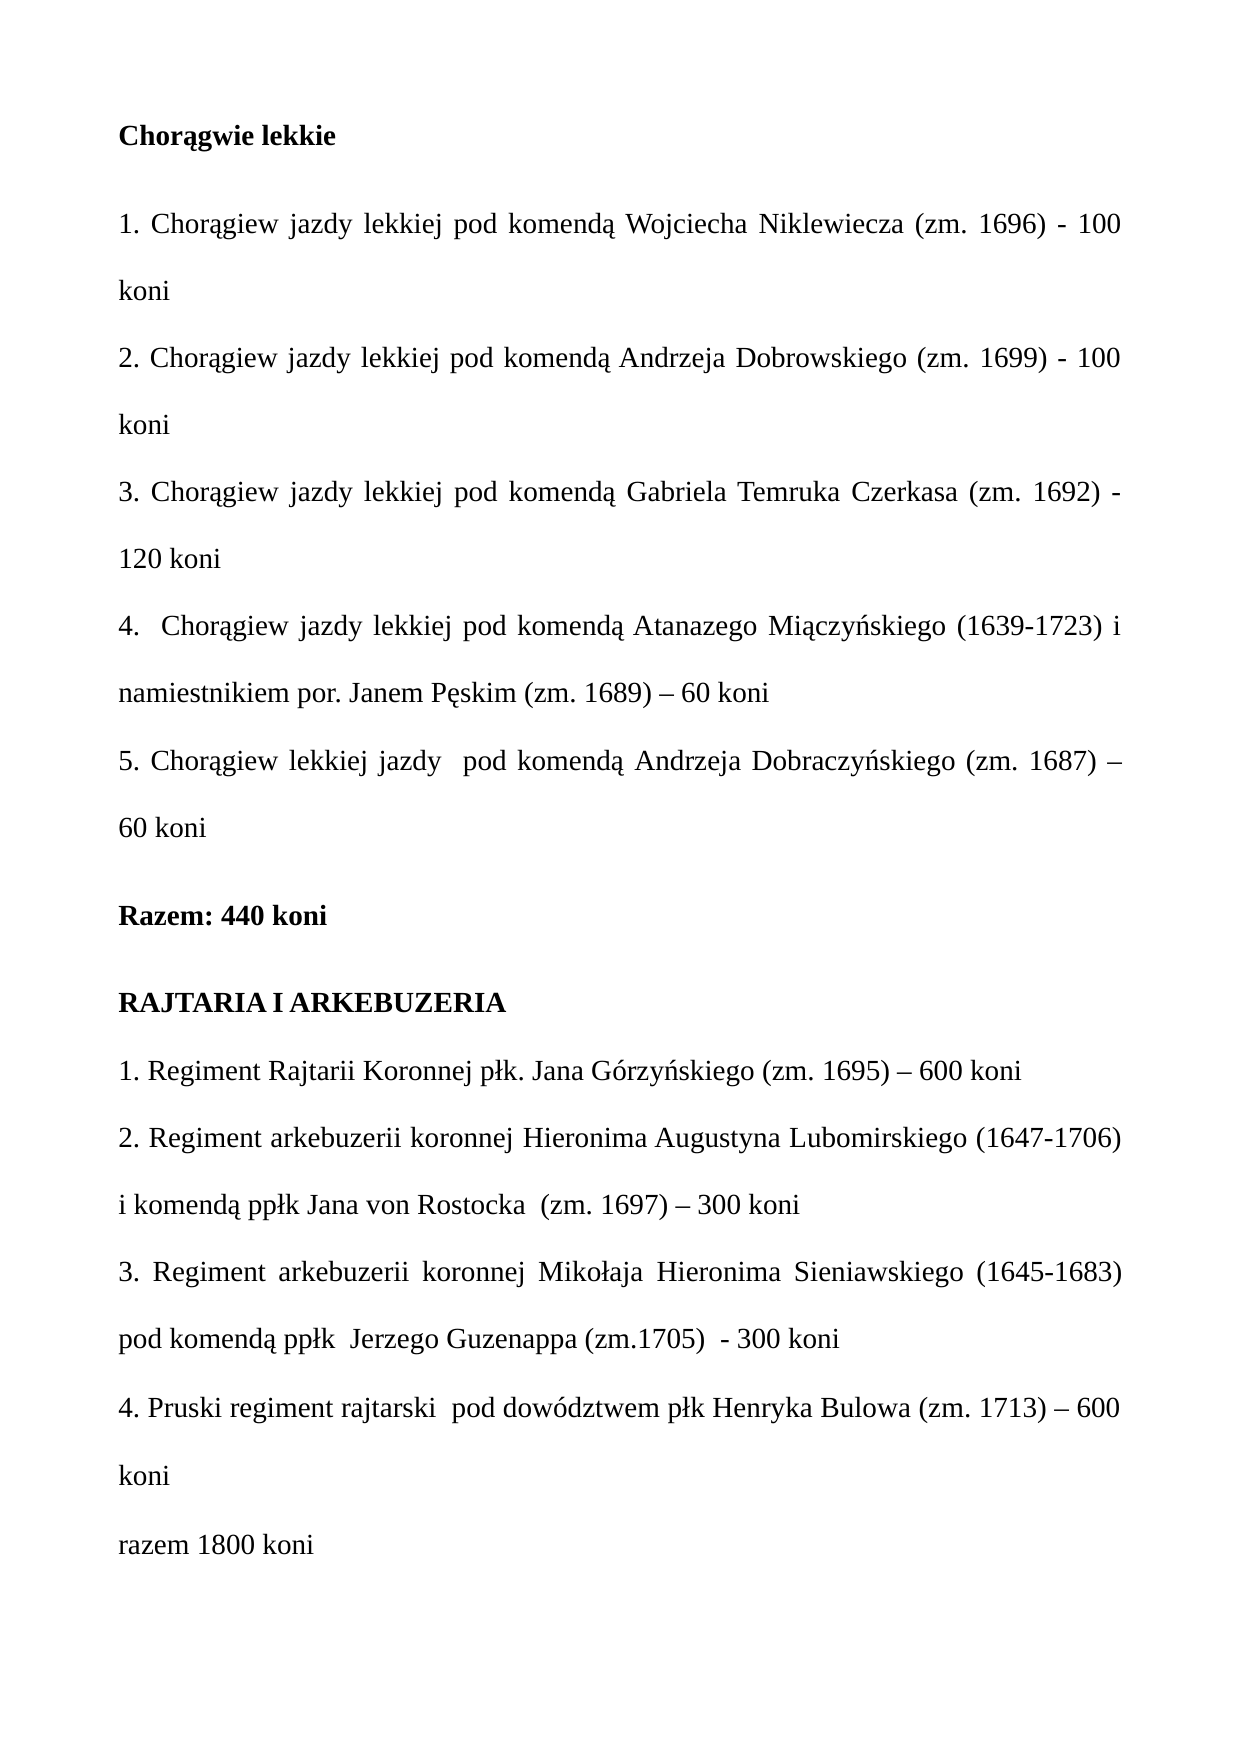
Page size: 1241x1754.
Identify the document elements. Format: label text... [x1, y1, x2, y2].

text 4. Chorągiew jazdy lekkiej pod komendą Atanazego Miączyńskiego (1639-1723) i namiestnikiem por. Janem Pęskim (zm. 1689) – 60 koni [118, 608, 1122, 709]
text Razem: 440 koni [118, 898, 1122, 931]
text razem 1800 koni [118, 1527, 1122, 1561]
text 2. Chorągiew jazdy lekkiej pod komendą Andrzeja Dobrowskiego (zm. 1699) - 100 koni [118, 340, 1122, 441]
text 2. Regiment arkebuzerii koronnej Hieronima Augustyna Lubomirskiego (1647-1706) i komendą ppłk Jana von Rostocka (zm. 1697) – 300 koni [118, 1120, 1122, 1220]
text 3. Regiment arkebuzerii koronnej Mikołaja Hieronima Sieniawskiego (1645-1683) pod komendą ppłk Jerzego Guzenappa (zm.1705) - 300 koni [118, 1254, 1122, 1354]
text 1. Regiment Rajtarii Koronnej płk. Jana Górzyńskiego (zm. 1695) – 600 koni [118, 1053, 1122, 1086]
text RAJTARIA I ARKEBUZERIA [118, 986, 1122, 1019]
text 5. Chorągiew lekkiej jazdy pod komendą Andrzeja Dobraczyńskiego (zm. 1687) – 60 koni [118, 743, 1122, 843]
text 3. Chorągiew jazdy lekkiej pod komendą Gabriela Temruka Czerkasa (zm. 1692) - 120 koni [118, 474, 1122, 575]
text 4. Pruski regiment rajtarski pod dowództwem płk Henryka Bulowa (zm. 1713) – 600 koni [118, 1391, 1122, 1491]
text 1. Chorągiew jazdy lekkiej pod komendą Wojciecha Niklewiecza (zm. 1696) - 100 koni [118, 206, 1122, 307]
text Chorągwie lekkie [118, 118, 1122, 152]
